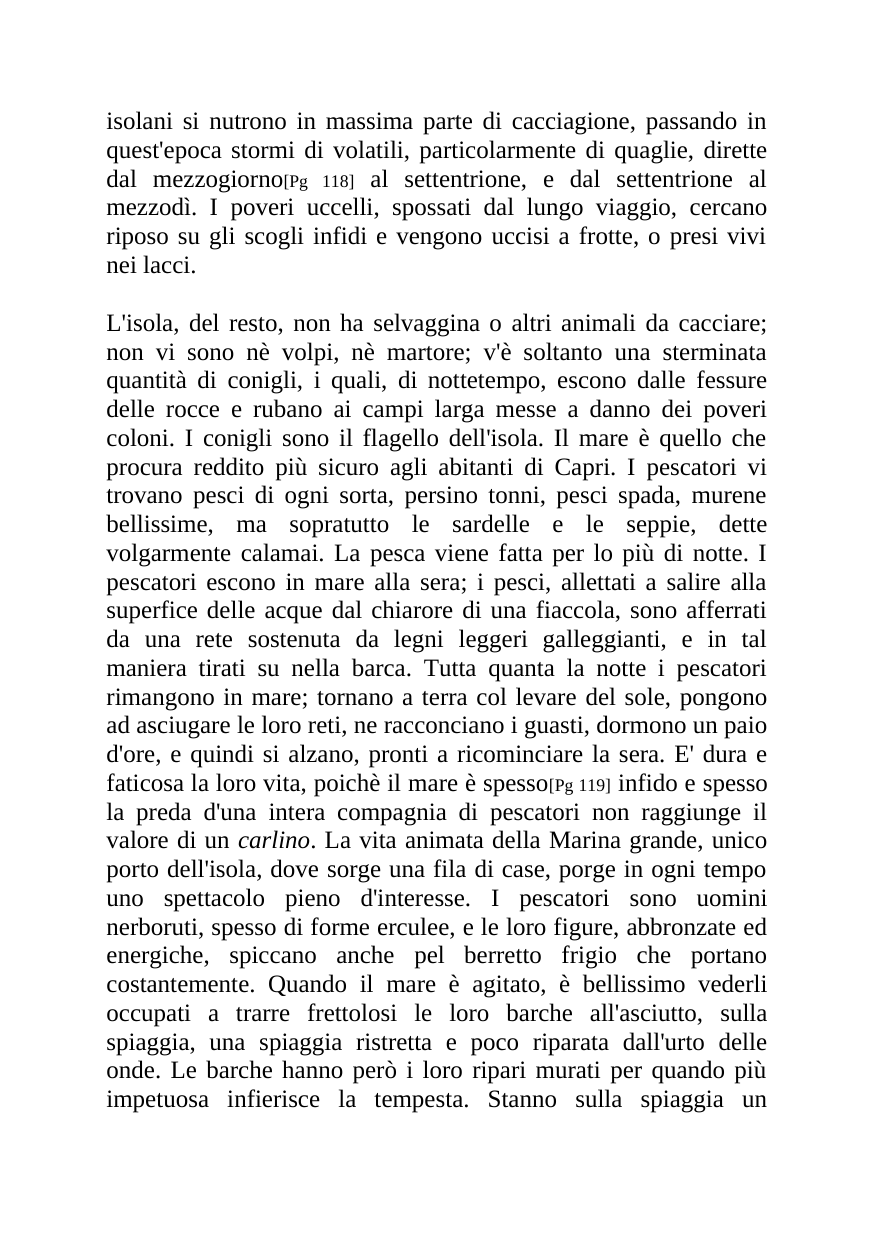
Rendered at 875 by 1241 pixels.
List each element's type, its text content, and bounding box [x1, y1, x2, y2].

text isolani si nutrono in massima parte di cacciagione, passando in quest'epoca stormi di volatili, particolarmente di quaglie, dirette dal mezzogiorno[Pg 118] al settentrione, e dal settentrione al mezzodì. I poveri uccelli, spossati dal lungo viaggio, cercano riposo su gli scogli infidi e vengono uccisi a frotte, o presi vivi nei lacci. [106, 106, 768, 279]
text L'isola, del resto, non ha selvaggina o altri animali da cacciare; non vi sono nè volpi, nè martore; v'è soltanto una sterminata quantità di conigli, i quali, di nottetempo, escono dalle fessure delle rocce e rubano ai campi larga messe a danno dei poveri coloni. I conigli sono il flagello dell'isola. Il mare è quello che procura reddito più sicuro agli abitanti di Capri. I pescatori vi trovano pesci di ogni sorta, persino tonni, pesci spada, murene bellissime, ma sopratutto le sardelle e le seppie, dette volgarmente calamai. La pesca viene fatta per lo più di notte. I pescatori escono in mare alla sera; i pesci, allettati a salire alla superfice delle acque dal chiarore di una fiaccola, sono afferrati da una rete sostenuta da legni leggeri galleggianti, e in tal maniera tirati su nella barca. Tutta quanta la notte i pescatori rimangono in mare; tornano a terra col levare del sole, pongono ad asciugare le loro reti, ne racconciano i guasti, dormono un paio d'ore, e quindi si alzano, pronti a ricominciare la sera. E' dura e faticosa la loro vita, poichè il mare è spesso[Pg 119] infido e spesso la preda d'una intera compagnia di pescatori non raggiunge il valore di un carlino. La vita animata della Marina grande, unico porto dell'isola, dove sorge una fila di case, porge in ogni tempo uno spettacolo pieno d'interesse. I pescatori sono uomini nerboruti, spesso di forme erculee, e le loro figure, abbronzate ed energiche, spiccano anche pel berretto frigio che portano costantemente. Quando il mare è agitato, è bellissimo vederli occupati a trarre frettolosi le loro barche all'asciutto, sulla spiaggia, una spiaggia ristretta e poco riparata dall'urto delle onde. Le barche hanno però i loro ripari murati per quando più impetuosa infierisce la tempesta. Stanno sulla spiaggia un [106, 308, 768, 1113]
